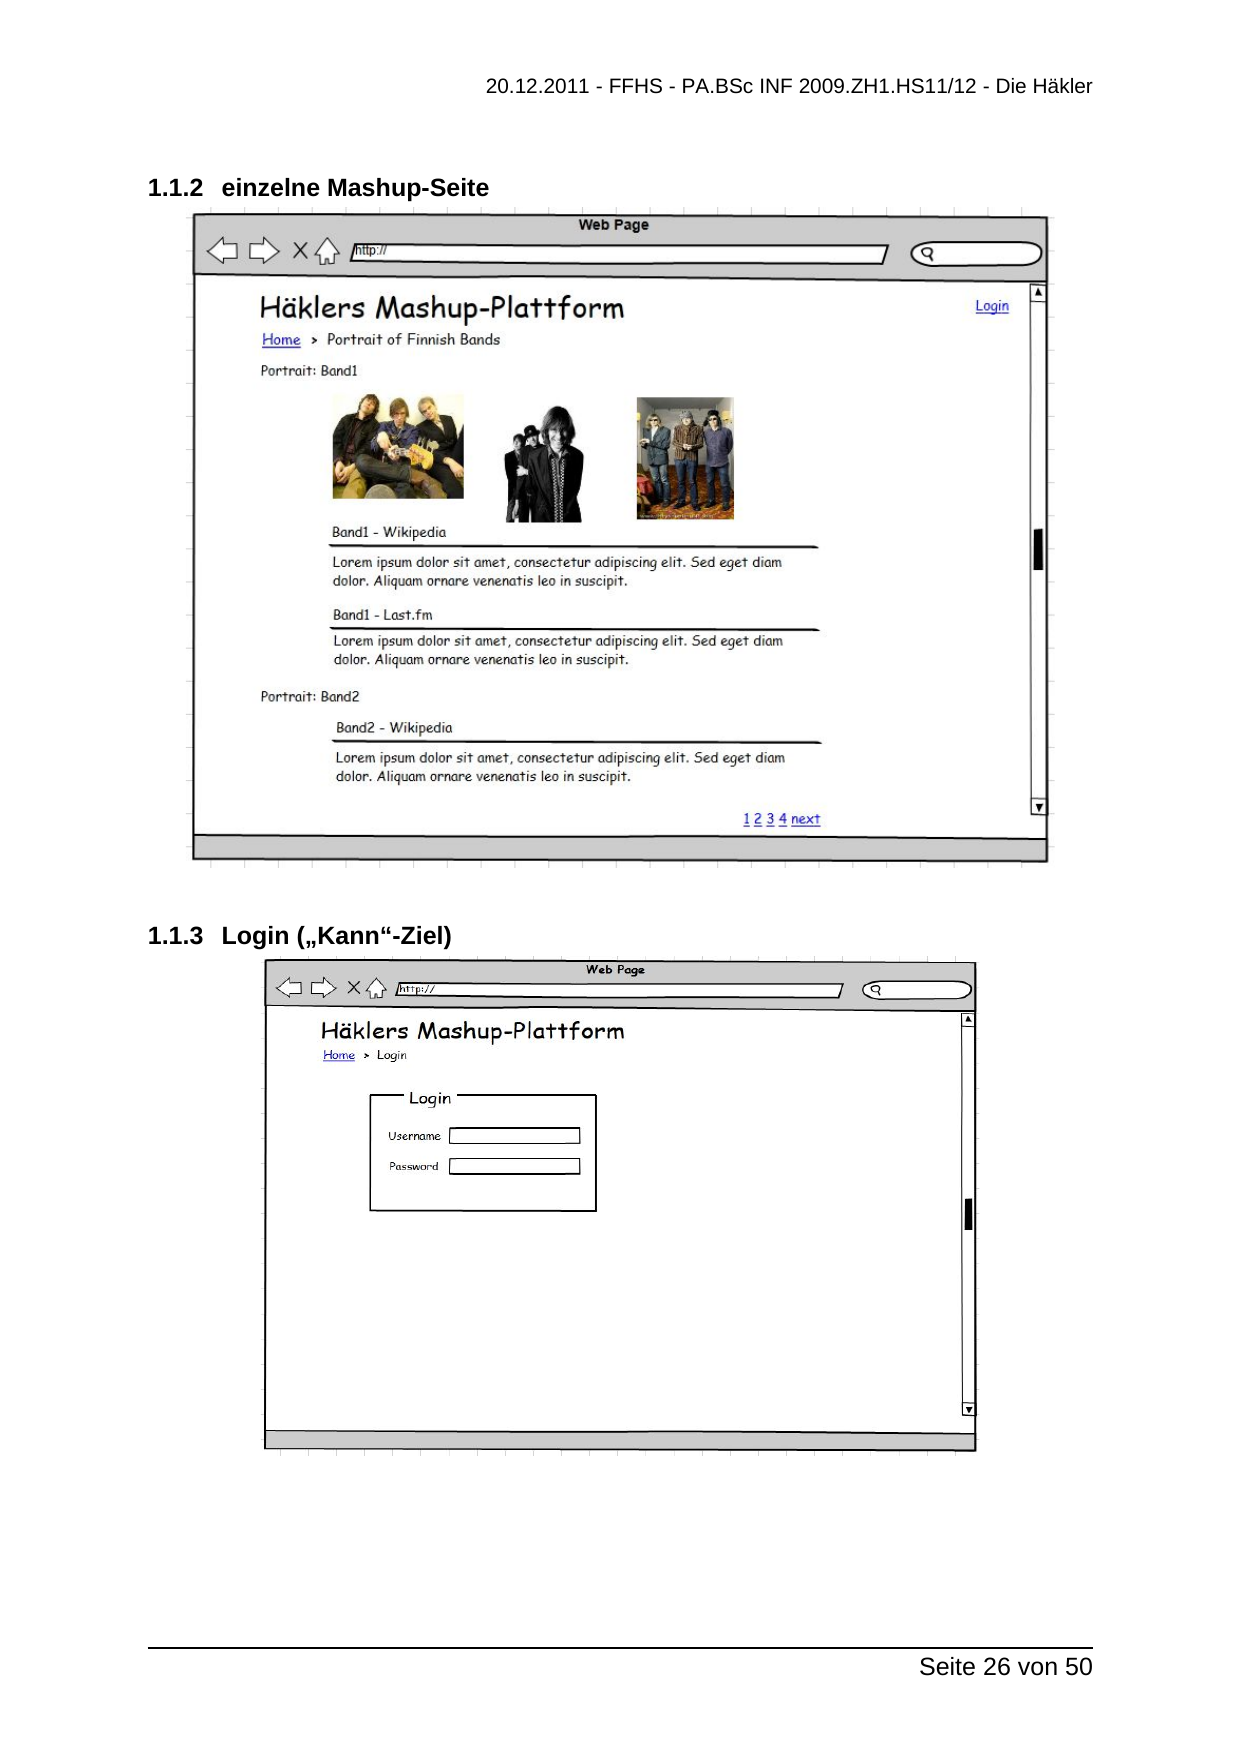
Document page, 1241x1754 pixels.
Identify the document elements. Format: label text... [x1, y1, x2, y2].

picture [260, 956, 980, 1456]
subtitle einzelne Mashup-Seite [148, 173, 1093, 201]
picture [185, 207, 1055, 868]
subtitle Login („Kann“-Ziel) [148, 921, 1093, 950]
